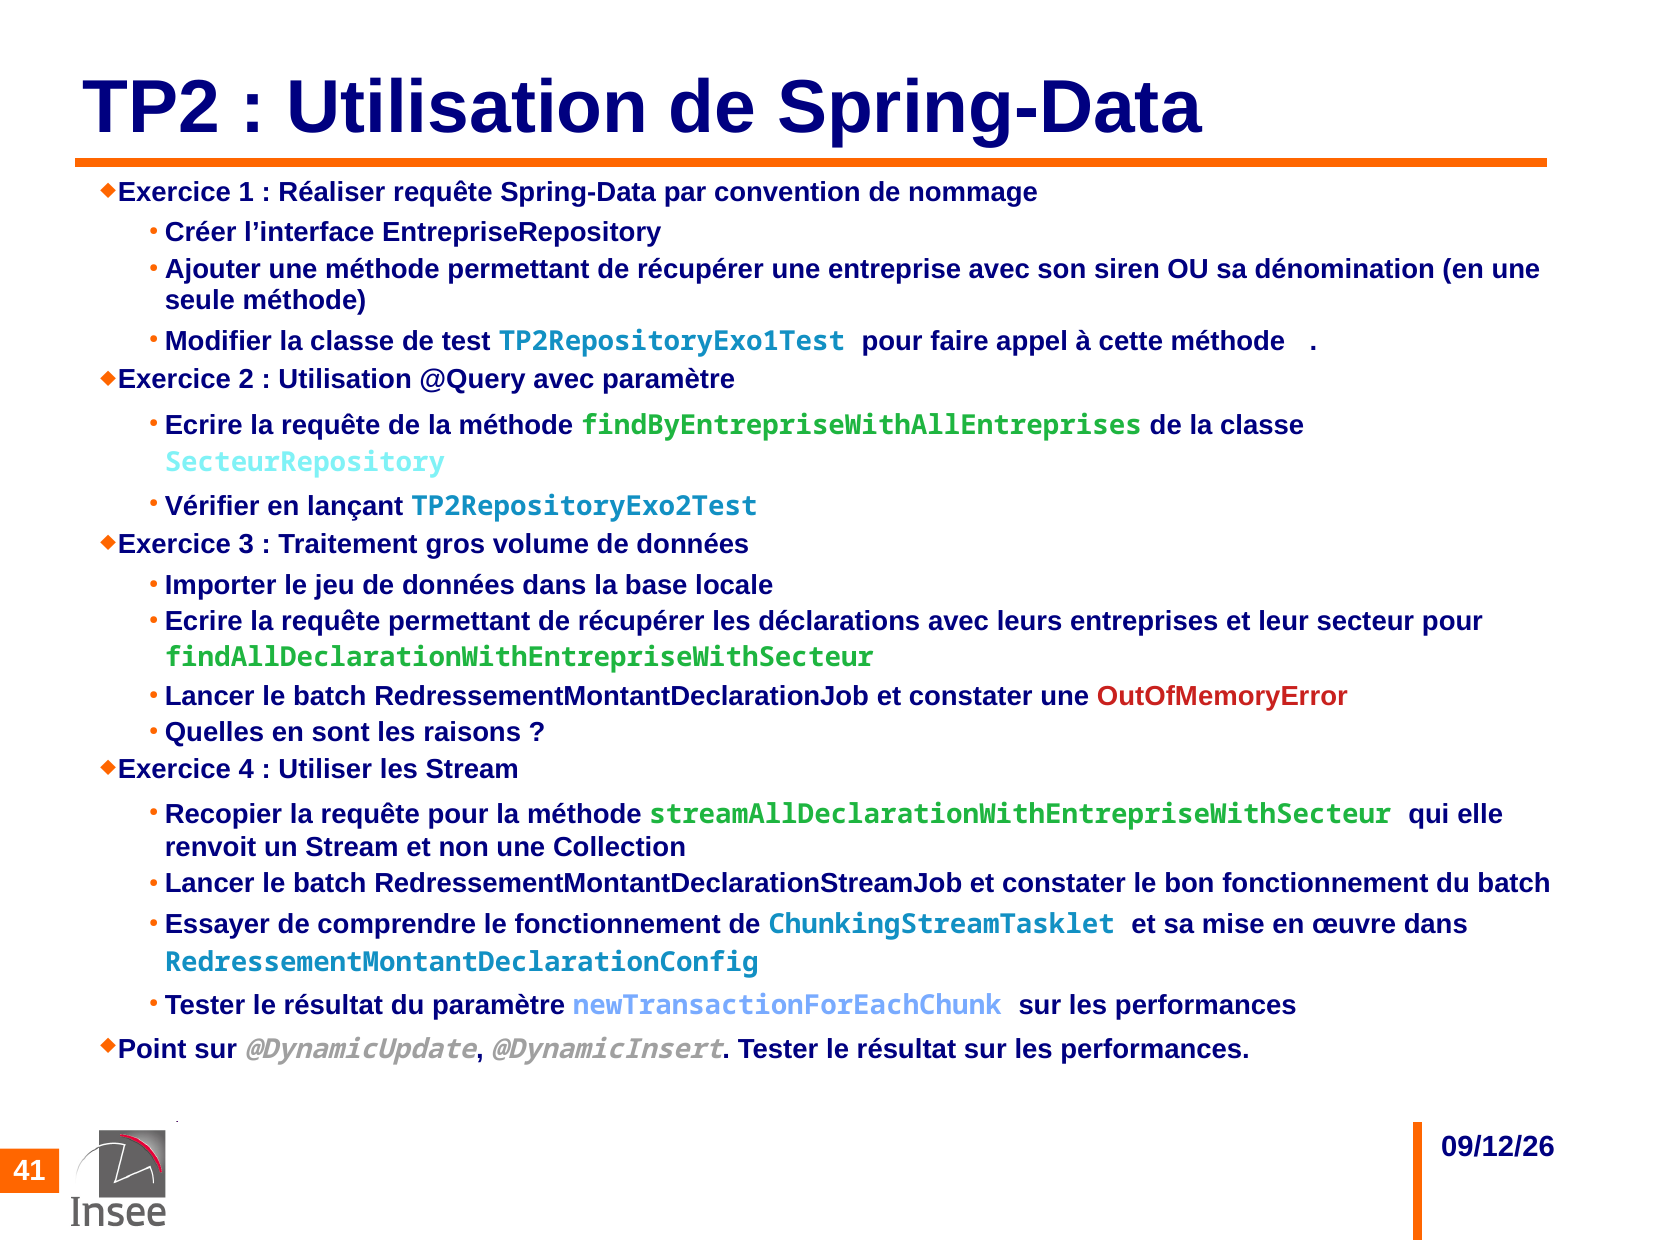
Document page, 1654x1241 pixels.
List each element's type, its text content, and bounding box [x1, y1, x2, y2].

picture [62, 1121, 178, 1241]
title TP2 : Utilisation de Spring-Data [82, 49, 1619, 163]
list Exercice 1 : Réaliser requête Spring-Data par convention de nommage Créer l’interface EntrepriseRepository Ajouter une méthode permettant de récupérer une entreprise avec son siren OU sa dénomination (en une seule méthode) Modifier la classe de test TP2RepositoryExo1Test pour faire appel à cette méthode . Exercice 2 : Utilisation @Query avec paramètre Ecrire la requête de la méthode findByEntrepriseWithAllEntreprises de la classe SecteurRepository Vérifier en lançant TP2RepositoryExo2Test Exercice 3 : Traitement gros volume de données Importer le jeu de données dans la base locale Ecrire la requête permettant de récupérer les déclarations avec leurs entreprises et leur secteur pour findAllDeclarationWithEntrepriseWithSecteur Lancer le batch RedressementMontantDeclarationJob et constater une OutOfMemoryError Quelles en sont les raisons ? Exercice 4 : Utiliser les Stream Recopier la requête pour la méthode streamAllDeclarationWithEntrepriseWithSecteur qui elle renvoit un Stream et non une Collection Lancer le batch RedressementMontantDeclarationStreamJob et constater le bon fonctionnement du batch Essayer de comprendre le fonctionnement de ChunkingStreamTasklet et sa mise en œuvre dans RedressementMontantDeclarationConfig Tester le résultat du paramètre newTransactionForEachChunk sur les performances Point sur @DynamicUpdate, @DynamicInsert. Tester le résultat sur les performances. [94, 141, 1583, 1099]
